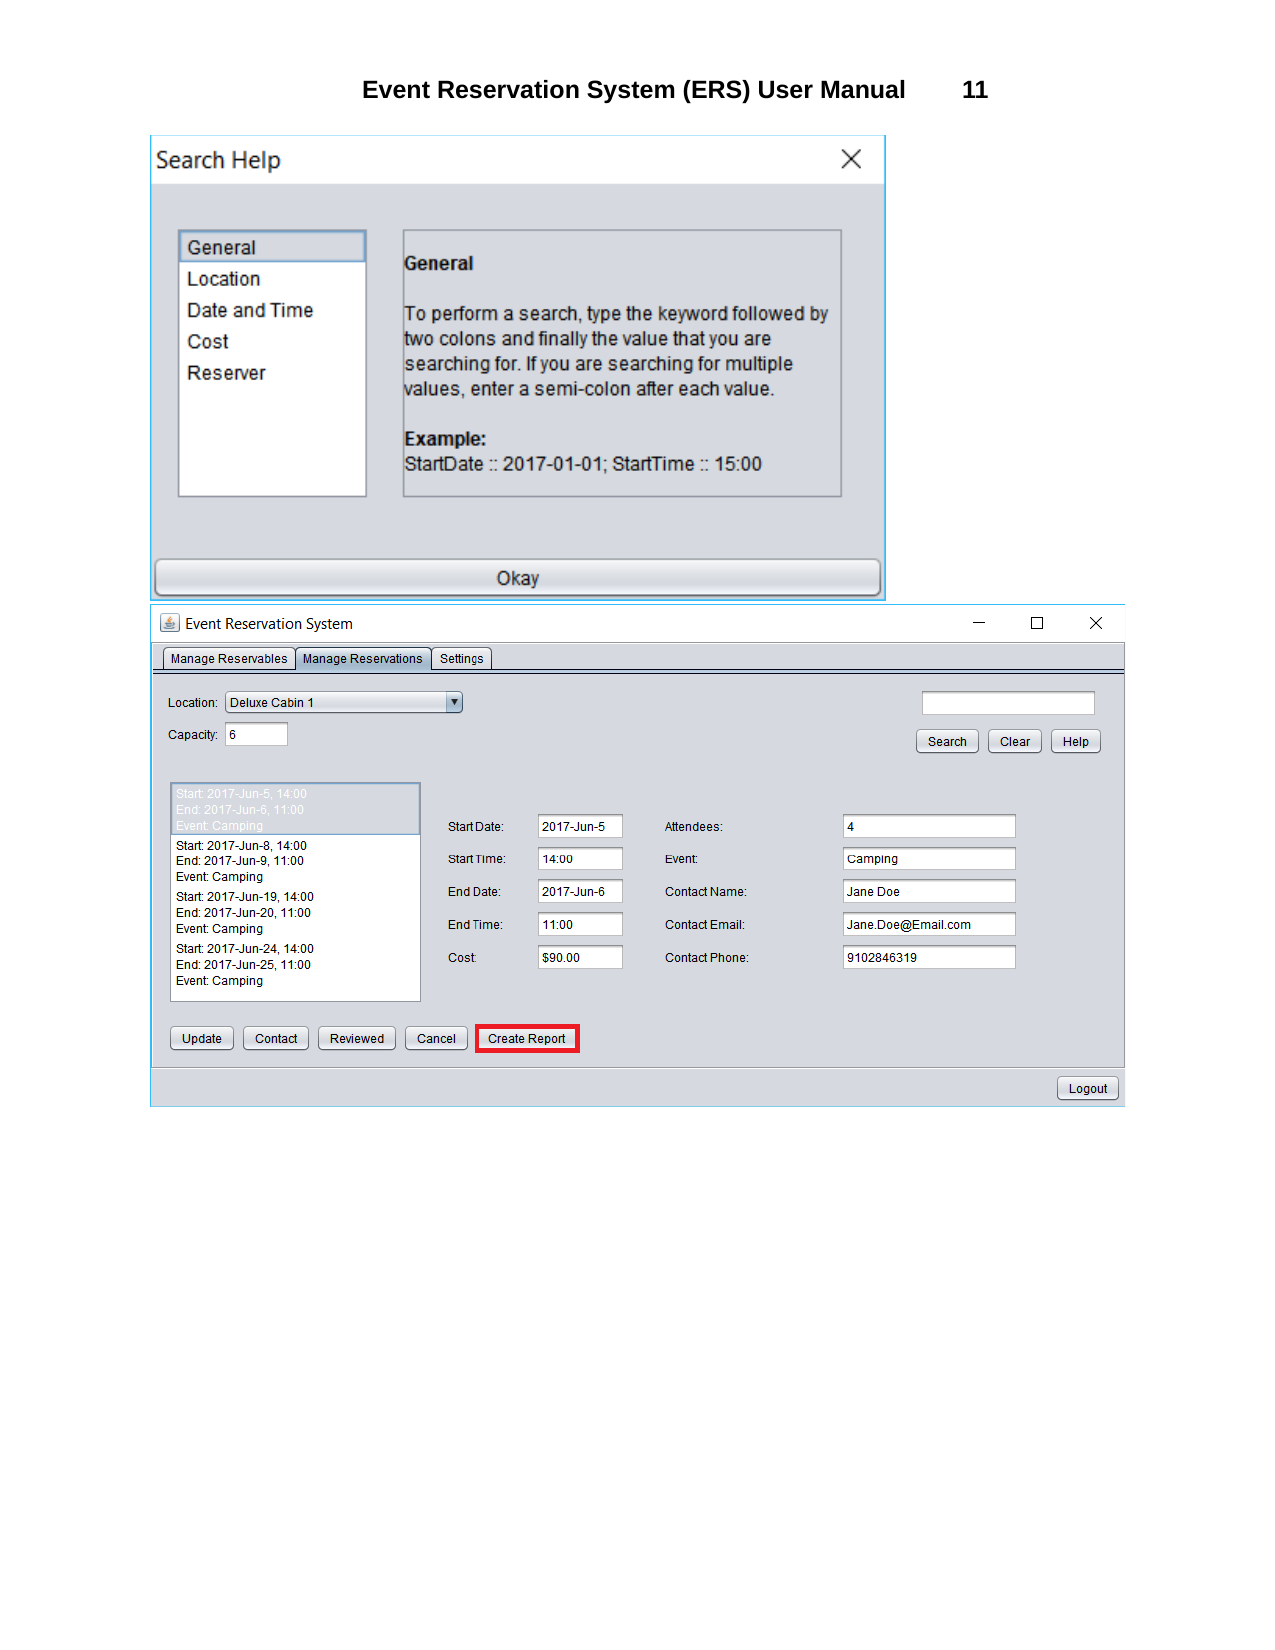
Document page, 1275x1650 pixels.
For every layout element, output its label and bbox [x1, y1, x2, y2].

picture [150, 135, 886, 601]
picture [150, 604, 1125, 1107]
